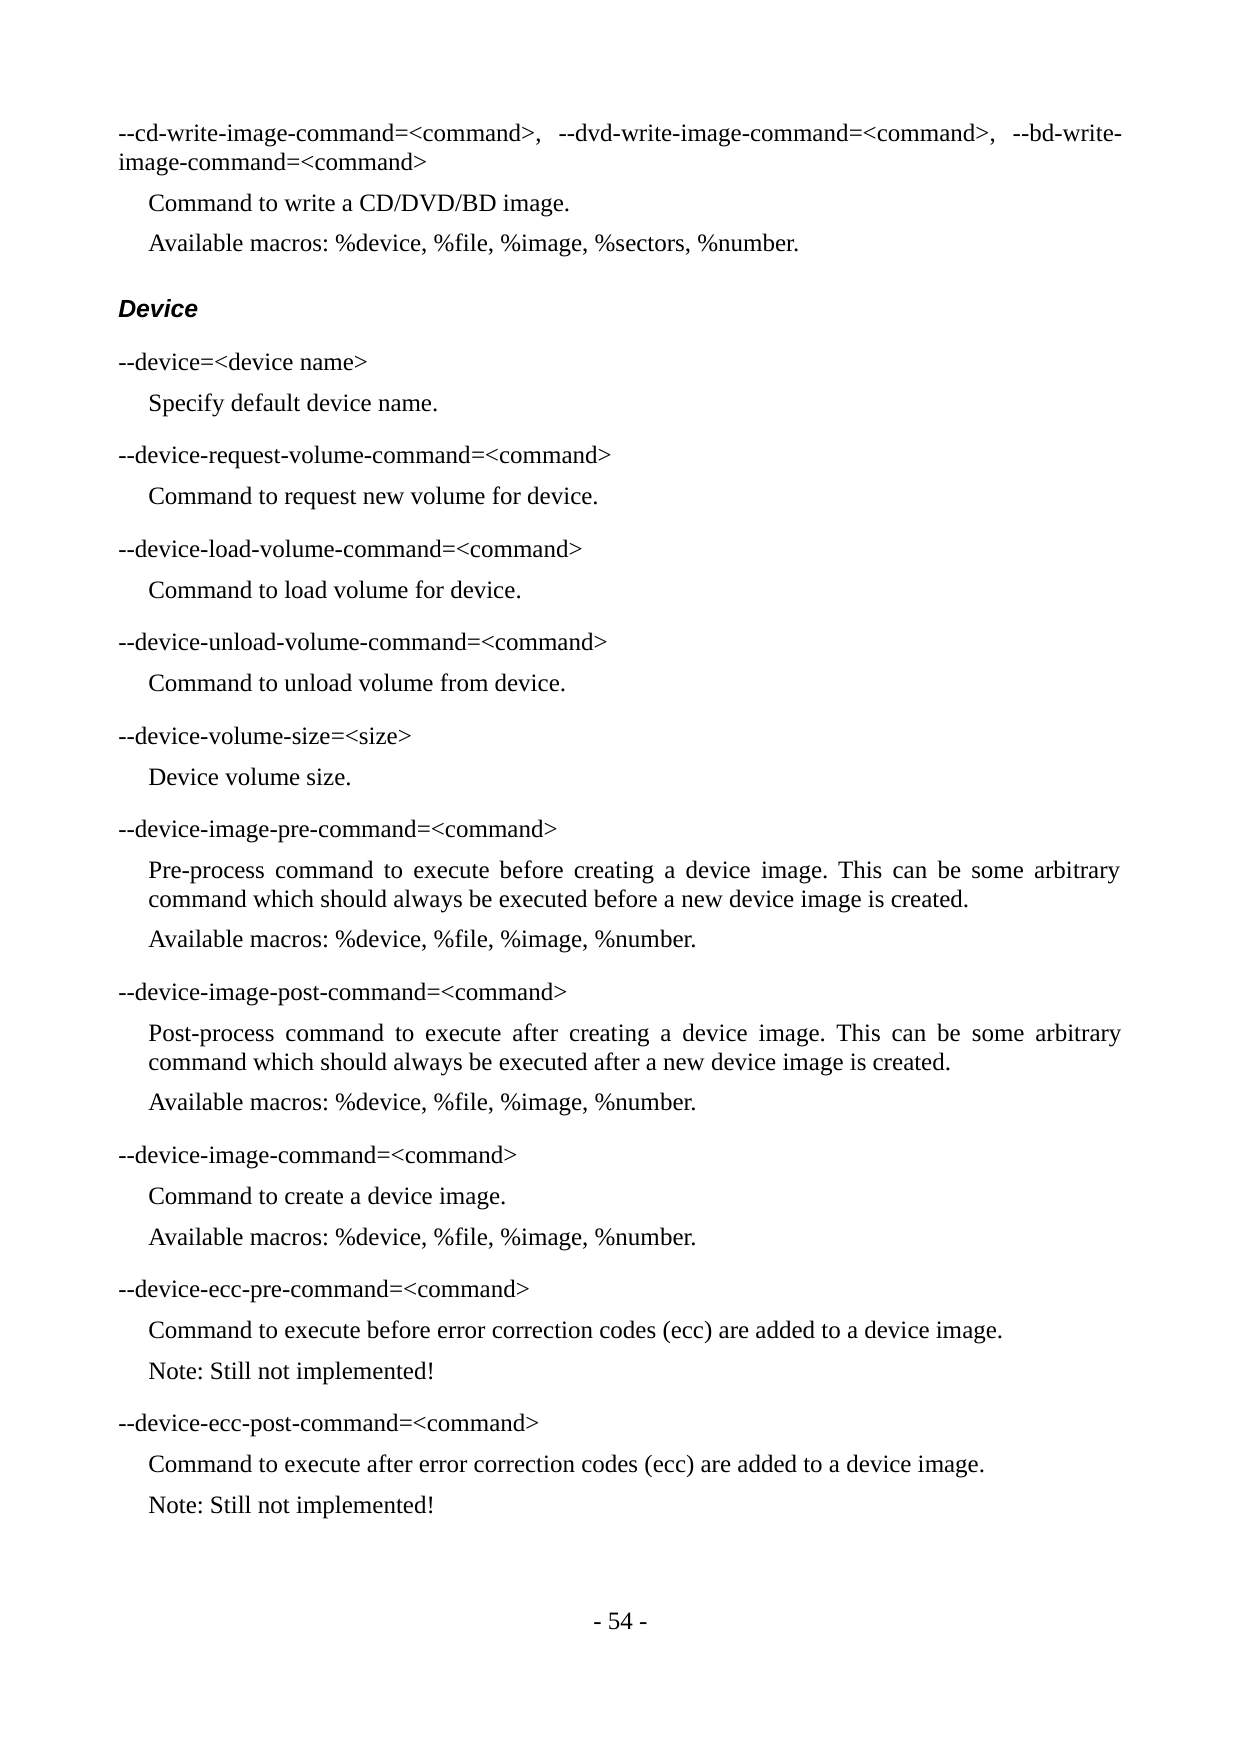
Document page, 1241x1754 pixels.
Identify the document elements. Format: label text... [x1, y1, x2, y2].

subtitle Device [118, 294, 1122, 323]
title --device=<device name> [118, 347, 1122, 376]
text Command to write a CD/DVD/BD image. [148, 188, 1122, 216]
text Command to unload volume from device. [148, 668, 1122, 697]
text Available macros: %device, %file, %image, %number. [148, 1087, 1122, 1116]
title --device-ecc-pre-command=<command> [118, 1274, 1122, 1303]
text Note: Still not implemented! [148, 1490, 1122, 1519]
text Command to request new volume for device. [148, 481, 1122, 510]
title --device-request-volume-command=<command> [118, 441, 1122, 469]
title --device-image-pre-command=<command> [118, 814, 1122, 843]
text Available macros: %device, %file, %image, %number. [148, 1222, 1122, 1250]
text Note: Still not implemented! [148, 1356, 1122, 1384]
text Command to execute before error correction codes (ecc) are added to a device image. [148, 1315, 1122, 1344]
title --device-load-volume-command=<command> [118, 534, 1122, 563]
text Available macros: %device, %file, %image, %sectors, %number. [148, 228, 1122, 257]
text Device volume size. [148, 762, 1122, 790]
text Command to execute after error correction codes (ecc) are added to a device image. [148, 1449, 1122, 1478]
title --cd-write-image-command=<command>, --dvd-write-image-command=<command>, --bd-write-image-command=<command> [118, 118, 1122, 176]
title --device-image-command=<command> [118, 1140, 1122, 1169]
text Available macros: %device, %file, %image, %number. [148, 924, 1122, 953]
title --device-image-post-command=<command> [118, 977, 1122, 1006]
title --device-unload-volume-command=<command> [118, 627, 1122, 656]
title --device-ecc-post-command=<command> [118, 1408, 1122, 1437]
title --device-volume-size=<size> [118, 721, 1122, 749]
text Post-process command to execute after creating a device image. This can be some arbitrary command which should always be executed after a new device image is created. [148, 1018, 1122, 1075]
text Specify default device name. [148, 388, 1122, 417]
text Command to load volume for device. [148, 575, 1122, 603]
text Command to create a device image. [148, 1181, 1122, 1209]
text Pre-process command to execute before creating a device image. This can be some arbitrary command which should always be executed before a new device image is created. [148, 855, 1122, 912]
